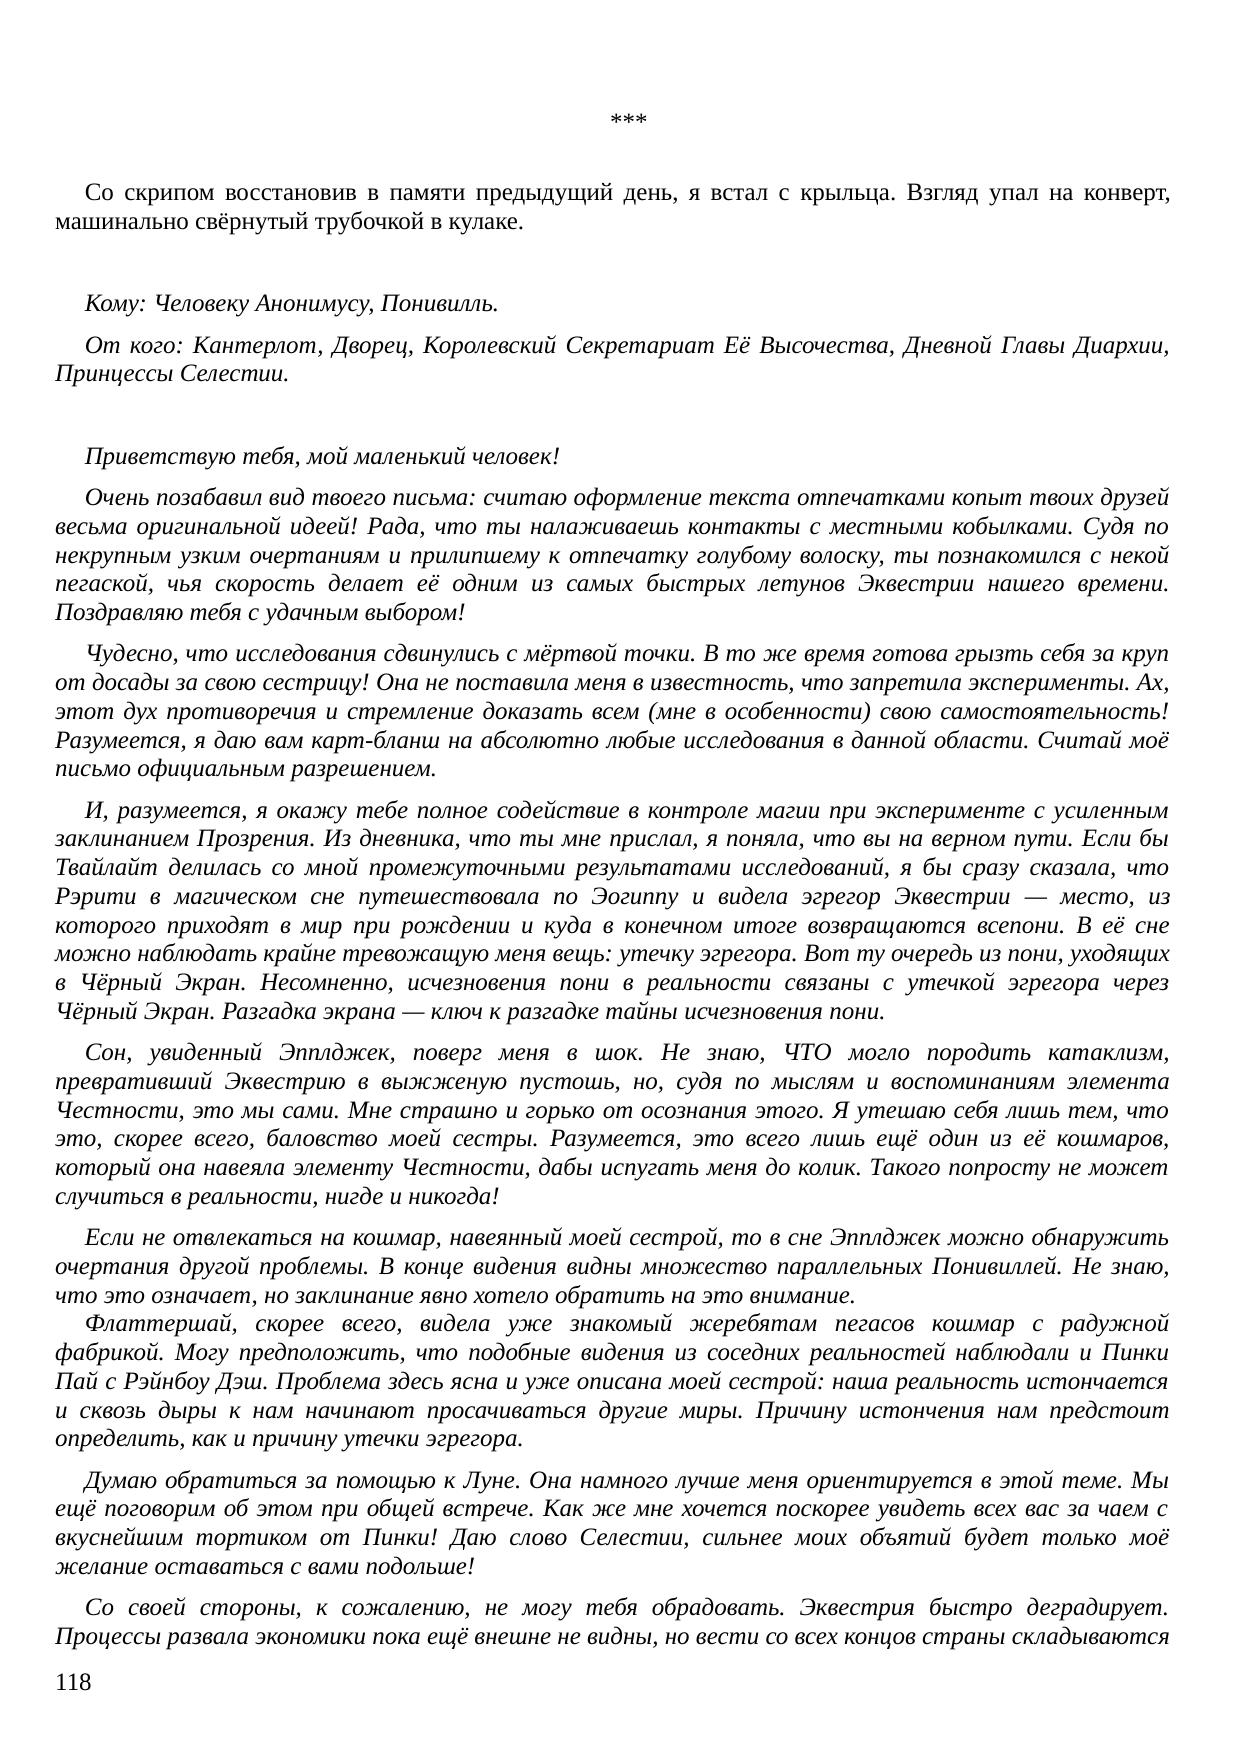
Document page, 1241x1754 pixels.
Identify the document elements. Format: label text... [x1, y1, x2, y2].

text Приветствую тебя, мой маленький человек! [55, 441, 1173, 470]
text Со скрипом восстановив в памяти предыдущий день, я встал с крыльца. Взгляд упал на конверт, машинально свёрнутый трубочкой в кулаке. [55, 177, 1173, 235]
text Кому: Человеку Анонимусу, Понивилль. [55, 288, 1173, 317]
text Думаю обратиться за помощью к Луне. Она намного лучше меня ориентируется в этой теме. Мы ещё поговорим об этом при общей встрече. Как же мне хочется поскорее увидеть всех вас за чаем с вкуснейшим тортиком от Пинки! Даю слово Селестии, сильнее моих объятий будет только моё желание оставаться с вами подольше! [55, 1465, 1173, 1580]
text Флаттершай, скорее всего, видела уже знакомый жеребятам пегасов кошмар с радужной фабрикой. Могу предположить, что подобные видения из соседних реальностей наблюдали и Пинки Пай с Рэйнбоу Дэш. Проблема здесь ясна и уже описана моей сестрой: наша реальность истончается и сквозь дыры к нам начинают просачиваться другие миры. Причину истончения нам предстоит определить, как и причину утечки эгрегора. [55, 1308, 1173, 1452]
text Очень позабавил вид твоего письма: считаю оформление текста отпечатками копыт твоих друзей весьма оригинальной идеей! Рада, что ты налаживаешь контакты с местными кобылками. Судя по некрупным узким очертаниям и прилипшему к отпечатку голубому волоску, ты познакомился с некой пегаской, чья скорость делает её одним из самых быстрых летунов Эквестрии нашего времени. Поздравляю тебя с удачным выбором! [55, 482, 1173, 626]
text Cон, увиденный Эпплджек, поверг меня в шок. Не знаю, ЧТО могло породить катаклизм, превративший Эквестрию в выжженую пустошь, но, судя по мыслям и воспоминаниям элемента Честности, это мы сами. Мне страшно и горько от осознания этого. Я утешаю себя лишь тем, что это, скорее всего, баловство моей сестры. Разумеется, это всего лишь ещё один из её кошмаров, который она навеяла элементу Честности, дабы испугать меня до колик. Такого попросту не может случиться в реальности, нигде и никогда! [55, 1037, 1173, 1210]
text Если не отвлекаться на кошмар, навеянный моей сестрой, то в сне Эпплджек можно обнаружить очертания другой проблемы. В конце видения видны множество параллельных Понивиллей. Не знаю, что это означает, но заклинание явно хотело обратить на это внимание. [55, 1222, 1173, 1308]
text Со своей стороны, к сожалению, не могу тебя обрадовать. Эквестрия быстро деградирует. Процессы развала экономики пока ещё внешне не видны, но вести со всех концов страны складываются [55, 1592, 1173, 1650]
text Чудесно, что исследования сдвинулись с мёртвой точки. В то же время готова грызть себя за круп от досады за свою сестрицу! Она не поставила меня в известность, что запретила эксперименты. Ах, этот дух противоречия и стремление доказать всем (мне в особенности) свою самостоятельность! Разумеется, я даю вам карт-бланш на абсолютно любые исследования в данной области. Считай моё письмо официальным разрешением. [55, 638, 1173, 782]
text От кого: Кантерлот, Дворец, Королевский Секретариат Её Высочества, Дневной Главы Диархии, Принцессы Селестии. [55, 330, 1173, 387]
text *** [55, 107, 1173, 165]
text И, разумеется, я окажу тебе полное содействие в контроле магии при эксперименте с усиленным заклинанием Прозрения. Из дневника, что ты мне прислал, я поняла, что вы на верном пути. Если бы Твайлайт делилась со мной промежуточными результатами исследований, я бы сразу сказала, что Рэрити в магическом сне путешествовала по Эогиппу и видела эгрегор Эквестрии — место, из которого приходят в мир при рождении и куда в конечном итоге возвращаются всепони. В её сне можно наблюдать крайне тревожащую меня вещь: утечку эгрегора. Вот ту очередь из пони, уходящих в Чёрный Экран. Несомненно, исчезновения пони в реальности связаны с утечкой эгрегора через Чёрный Экран. Разгадка экрана — ключ к разгадке тайны исчезновения пони. [55, 795, 1173, 1025]
